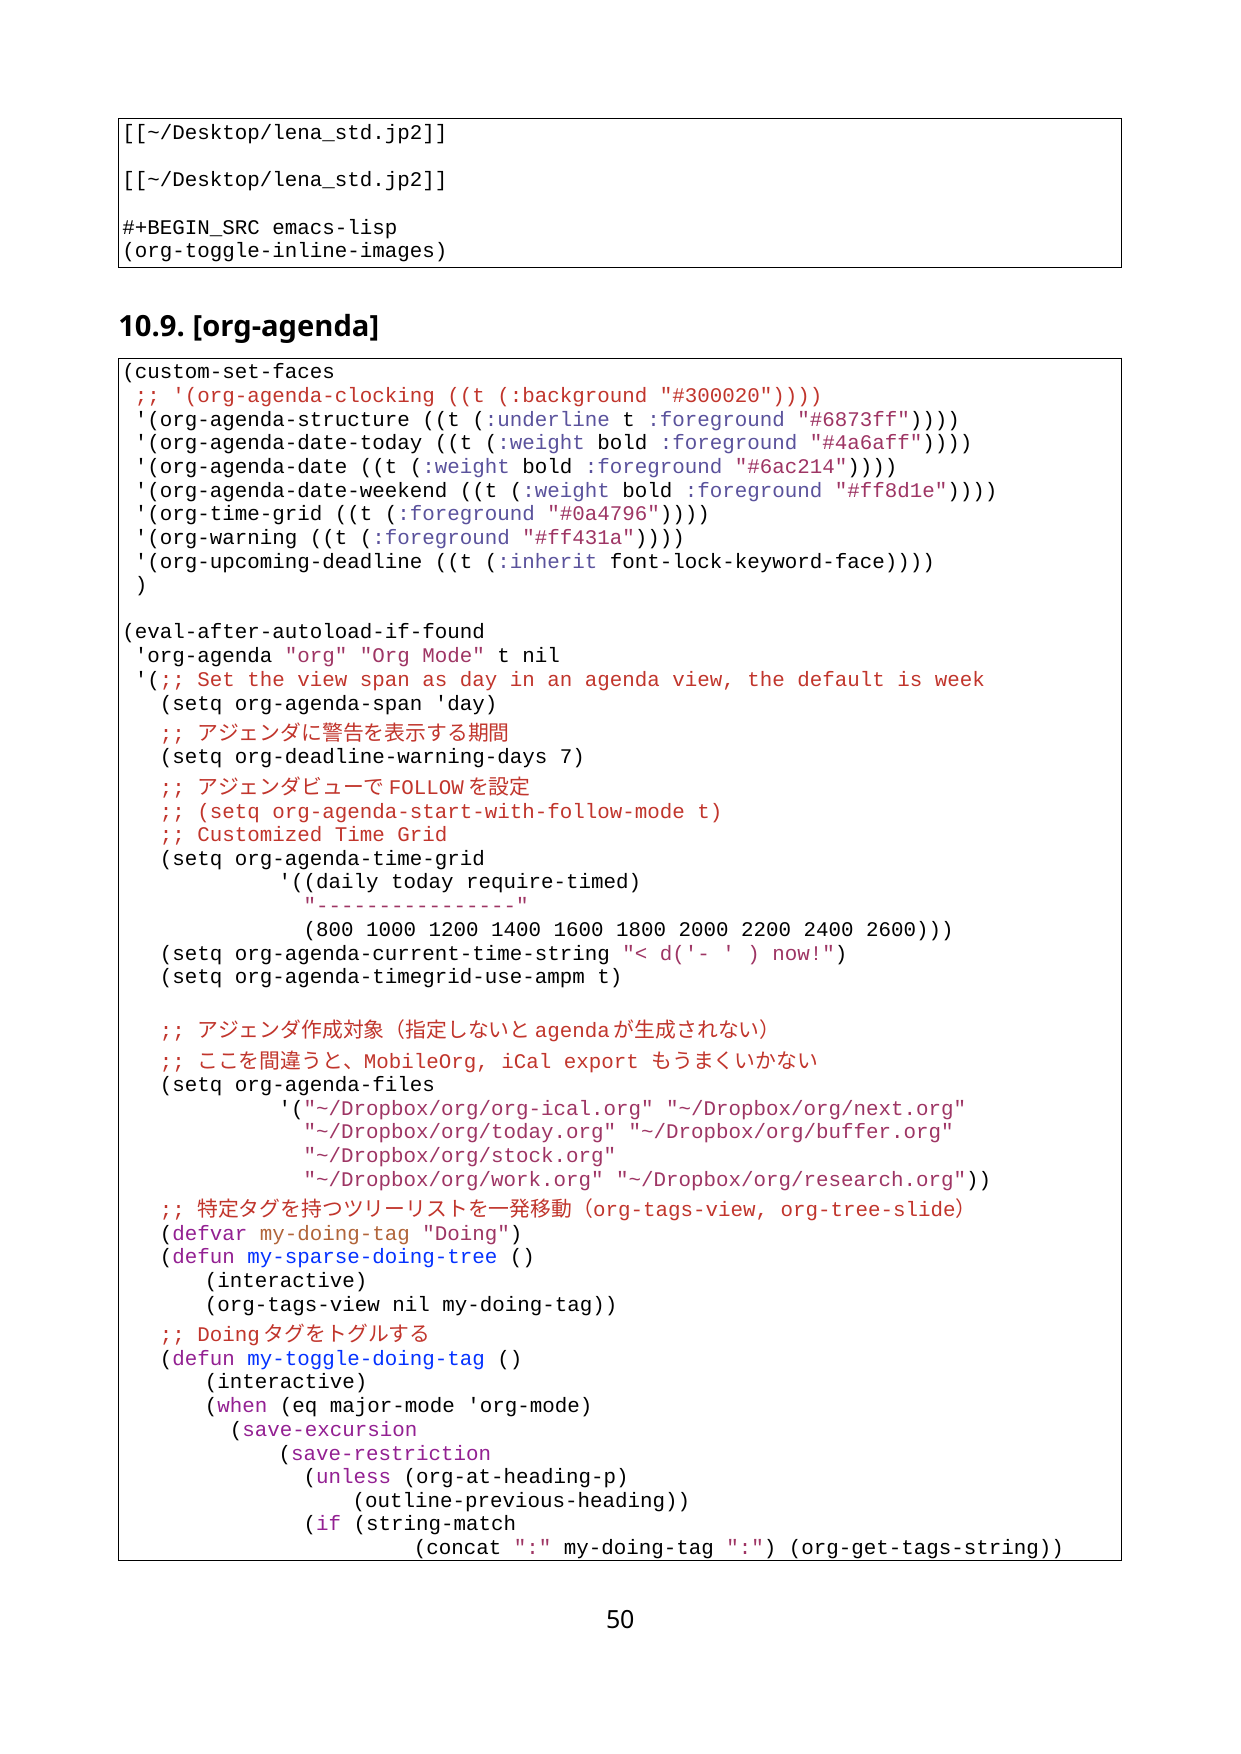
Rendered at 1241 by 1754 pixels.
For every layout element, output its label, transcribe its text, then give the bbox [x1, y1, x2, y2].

text (setq org-agenda-files [119, 1070, 1121, 1094]
text 'org-agenda "org" "Org Mode" t nil [119, 641, 1121, 665]
text [[~/Desktop/lena_std.jp2]] [119, 119, 1121, 142]
text (save-restriction [119, 1438, 1121, 1462]
text ;; '(org-agenda-clocking ((t (:background "#300020")))) [119, 381, 1121, 405]
text (when (eq major-mode 'org-mode) [119, 1391, 1121, 1415]
text (setq org-agenda-timegrid-use-ampm t) [119, 962, 1121, 986]
text '(org-upcoming-deadline ((t (:inherit font-lock-keyword-face)))) [119, 547, 1121, 570]
text '(org-agenda-date-weekend ((t (:weight bold :foreground "#ff8d1e")))) [119, 476, 1121, 499]
subtitle [org-agenda] [118, 305, 1122, 345]
text ;; アジェンダビューでFOLLOWを設定 [119, 766, 1121, 797]
text ;; アジェンダ作成対象（指定しないとagendaが生成されない） [119, 1009, 1121, 1040]
text (setq org-deadline-warning-days 7) [119, 743, 1121, 766]
text (800 1000 1200 1400 1600 1800 2000 2200 2400 2600))) [119, 915, 1121, 938]
text "----------------" [119, 891, 1121, 915]
text '((daily today require-timed) [119, 868, 1121, 891]
text ;; 特定タグを持つツリーリストを一発移動（org-tags-view, org-tree-slide） [119, 1188, 1121, 1219]
text (interactive) [119, 1368, 1121, 1391]
text '(org-agenda-date ((t (:weight bold :foreground "#6ac214")))) [119, 452, 1121, 476]
text ;; (setq org-agenda-start-with-follow-mode t) [119, 797, 1121, 820]
text '(org-time-grid ((t (:foreground "#0a4796")))) [119, 499, 1121, 523]
text (outline-previous-heading)) [119, 1486, 1121, 1509]
text [[~/Desktop/lena_std.jp2]] [119, 165, 1121, 189]
text "~/Dropbox/org/today.org" "~/Dropbox/org/buffer.org" [119, 1118, 1121, 1141]
text '("~/Dropbox/org/org-ical.org" "~/Dropbox/org/next.org" [119, 1094, 1121, 1118]
text #+BEGIN_SRC emacs-lisp [119, 213, 1121, 236]
text (setq org-agenda-span 'day) [119, 688, 1121, 712]
text '(org-warning ((t (:foreground "#ff431a")))) [119, 523, 1121, 547]
text "~/Dropbox/org/work.org" "~/Dropbox/org/research.org")) [119, 1165, 1121, 1188]
text (unless (org-at-heading-p) [119, 1462, 1121, 1486]
text (setq org-agenda-current-time-string "< d('- ' ) now!") [119, 938, 1121, 962]
text "~/Dropbox/org/stock.org" [119, 1141, 1121, 1165]
text ;; ここを間違うと、MobileOrg, iCal export もうまくいかない [119, 1040, 1121, 1070]
text (defun my-toggle-doing-tag () [119, 1344, 1121, 1368]
text (if (string-match [119, 1509, 1121, 1533]
text ;; アジェンダに警告を表示する期間 [119, 712, 1121, 743]
text (org-tags-view nil my-doing-tag)) [119, 1290, 1121, 1313]
text (org-toggle-inline-images) [119, 236, 1121, 267]
text (setq org-agenda-time-grid [119, 844, 1121, 868]
text (interactive) [119, 1266, 1121, 1290]
text '(org-agenda-date-today ((t (:weight bold :foreground "#4a6aff")))) [119, 428, 1121, 452]
text '(;; Set the view span as day in an agenda view, the default is week [119, 665, 1121, 688]
text ;; Doingタグをトグルする [119, 1313, 1121, 1344]
text ;; Customized Time Grid [119, 820, 1121, 844]
text '(org-agenda-structure ((t (:underline t :foreground "#6873ff")))) [119, 405, 1121, 428]
text (defun my-sparse-doing-tree () [119, 1243, 1121, 1266]
text (defvar my-doing-tag "Doing") [119, 1219, 1121, 1243]
text ) [119, 570, 1121, 594]
text (eval-after-autoload-if-found [119, 618, 1121, 641]
text (custom-set-faces [119, 359, 1121, 381]
text (save-excursion [119, 1415, 1121, 1438]
text (concat ":" my-doing-tag ":") (org-get-tags-string)) [119, 1533, 1121, 1560]
